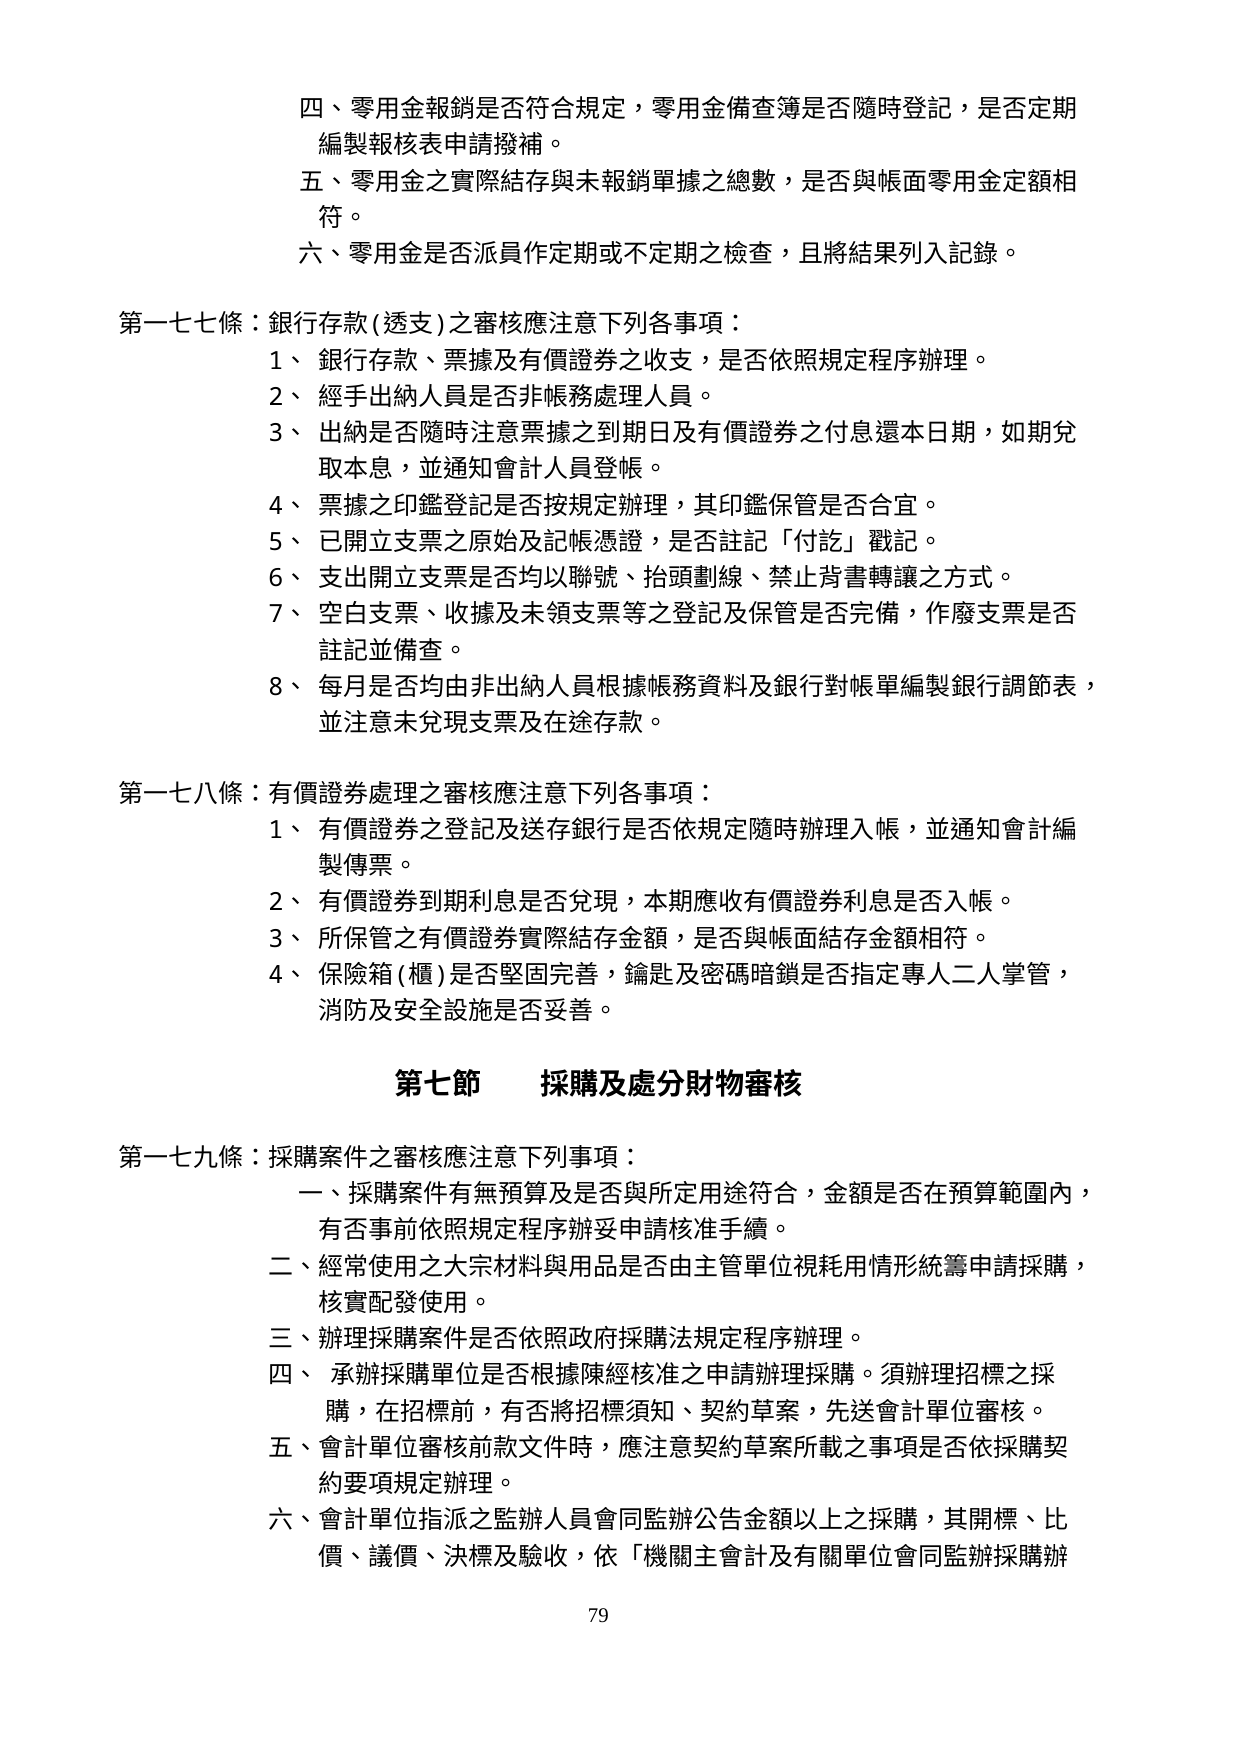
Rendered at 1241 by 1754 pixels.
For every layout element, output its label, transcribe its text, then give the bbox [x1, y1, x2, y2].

list 有價證券到期利息是否兌現，本期應收有價證券利息是否入帳。 [268, 882, 1078, 918]
text 二、經常使用之大宗材料與用品是否由主管單位視耗用情形統籌申請採購，核實配發使用。 [268, 1246, 1078, 1318]
list 已開立支票之原始及記帳憑證，是否註記「付訖」戳記。 [268, 521, 1078, 558]
list 出納是否隨時注意票據之到期日及有價證券之付息還本日期，如期兌取本息，並通知會計人員登帳。 [268, 413, 1078, 485]
list 經手出納人員是否非帳務處理人員。 [268, 376, 1078, 413]
list 有價證券之登記及送存銀行是否依規定隨時辦理入帳，並通知會計編製傳票。 [268, 809, 1078, 882]
text 第一七七條：銀行存款(透支)之審核應注意下列各事項： [118, 304, 1078, 340]
list 支出開立支票是否均以聯號、抬頭劃線、禁止背書轉讓之方式。 [268, 558, 1078, 594]
text 三、辦理採購案件是否依照政府採購法規定程序辦理。 [118, 1318, 1078, 1355]
text 一、採購案件有無預算及是否與所定用途符合，金額是否在預算範圍內，有否事前依照規定程序辦妥申請核准手續。 [118, 1173, 1078, 1246]
list 保險箱(櫃)是否堅固完善，鑰匙及密碼暗鎖是否指定專人二人掌管，消防及安全設施是否妥善。 [268, 954, 1078, 1027]
text 四、零用金報銷是否符合規定，零用金備查簿是否隨時登記，是否定期編製報核表申請撥補。 [118, 89, 1078, 161]
list 銀行存款、票據及有價證券之收支，是否依照規定程序辦理。 [268, 340, 1078, 376]
list 所保管之有價證券實際結存金額，是否與帳面結存金額相符。 [268, 918, 1078, 954]
text 四、 承辦採購單位是否根據陳經核准之申請辦理採購。須辦理招標之採購，在招標前，有否將招標須知、契約草案，先送會計單位審核。 [268, 1355, 1078, 1427]
text 五、零用金之實際結存與未報銷單據之總數，是否與帳面零用金定額相符。 [118, 161, 1078, 234]
list 空白支票、收據及未領支票等之登記及保管是否完備，作廢支票是否註記並備查。 [268, 594, 1078, 666]
text 六、會計單位指派之監辦人員會同監辦公告金額以上之採購，其開標、比價、議價、決標及驗收，依「機關主會計及有關單位會同監辦採購辦 [268, 1500, 1078, 1572]
text 六、零用金是否派員作定期或不定期之檢查，且將結果列入記錄。 [118, 234, 1078, 270]
text 第一七九條：採購案件之審核應注意下列事項： [118, 1137, 1078, 1173]
text 第七節 採購及處分財物審核 [118, 1061, 1078, 1103]
text 第一七八條：有價證券處理之審核應注意下列各事項： [118, 773, 1078, 809]
list 每月是否均由非出納人員根據帳務資料及銀行對帳單編製銀行調節表，並注意未兌現支票及在途存款。 [268, 666, 1078, 739]
text 五、會計單位審核前款文件時，應注意契約草案所載之事項是否依採購契約要項規定辦理。 [268, 1427, 1078, 1500]
list 票據之印鑑登記是否按規定辦理，其印鑑保管是否合宜。 [268, 485, 1078, 521]
